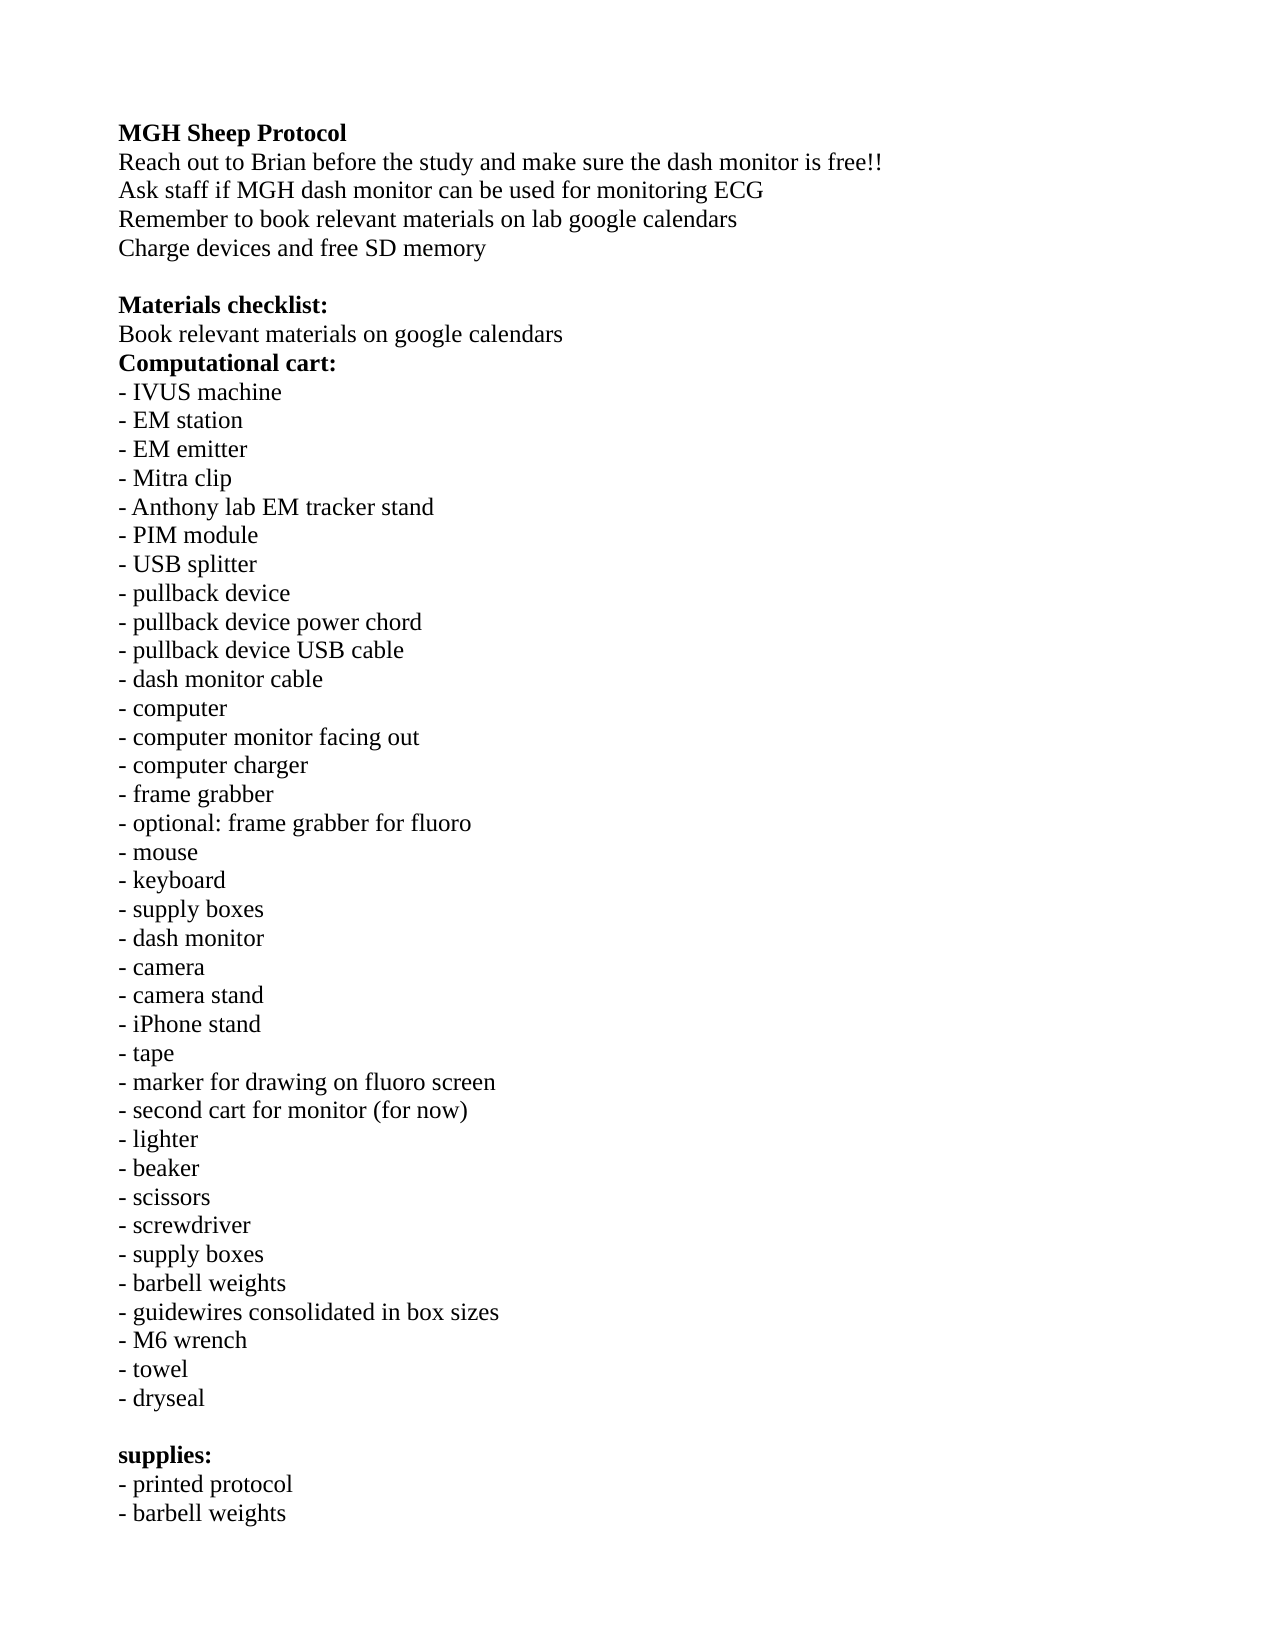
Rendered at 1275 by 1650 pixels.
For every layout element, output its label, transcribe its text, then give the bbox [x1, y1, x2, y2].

text - keyboard [118, 866, 1157, 894]
text supplies: [118, 1441, 1157, 1469]
text - camera [118, 952, 1157, 981]
text - dryseal [118, 1383, 1157, 1412]
text - towel [118, 1354, 1157, 1383]
text - printed protocol [118, 1469, 1157, 1498]
text - barbell weights [118, 1268, 1157, 1297]
text - mouse [118, 837, 1157, 866]
text - USB splitter [118, 549, 1157, 578]
text - barbell weights [118, 1498, 1157, 1527]
text - camera stand [118, 981, 1157, 1009]
text Computational cart: [118, 348, 1157, 377]
text - computer charger [118, 751, 1157, 779]
text - dash monitor [118, 923, 1157, 952]
text MGH Sheep Protocol [118, 118, 1157, 147]
text - scissors [118, 1182, 1157, 1211]
text Materials checklist: [118, 291, 1157, 319]
text Ask staff if MGH dash monitor can be used for monitoring ECG [118, 176, 1157, 204]
text Charge devices and free SD memory [118, 233, 1157, 262]
text - supply boxes [118, 1239, 1157, 1268]
text - IVUS machine [118, 377, 1157, 406]
text - PIM module [118, 521, 1157, 549]
text - pullback device power chord [118, 607, 1157, 636]
text - Anthony lab EM tracker stand [118, 492, 1157, 521]
text - pullback device [118, 578, 1157, 607]
text - screwdriver [118, 1211, 1157, 1239]
text - supply boxes [118, 894, 1157, 923]
text - frame grabber [118, 779, 1157, 808]
text - M6 wrench [118, 1326, 1157, 1354]
text - EM emitter [118, 434, 1157, 463]
text - beaker [118, 1153, 1157, 1182]
text - optional: frame grabber for fluoro [118, 808, 1157, 837]
text - guidewires consolidated in box sizes [118, 1297, 1157, 1326]
text - tape [118, 1038, 1157, 1067]
text - computer [118, 693, 1157, 722]
text Book relevant materials on google calendars [118, 319, 1157, 348]
text Remember to book relevant materials on lab google calendars [118, 204, 1157, 233]
text - pullback device USB cable [118, 636, 1157, 664]
text - computer monitor facing out [118, 722, 1157, 751]
text Reach out to Brian before the study and make sure the dash monitor is free!! [118, 147, 1157, 176]
text - second cart for monitor (for now) [118, 1096, 1157, 1124]
text - Mitra clip [118, 463, 1157, 492]
text - dash monitor cable [118, 664, 1157, 693]
text - marker for drawing on fluoro screen [118, 1067, 1157, 1096]
text - iPhone stand [118, 1009, 1157, 1038]
text - EM station [118, 406, 1157, 434]
text - lighter [118, 1124, 1157, 1153]
